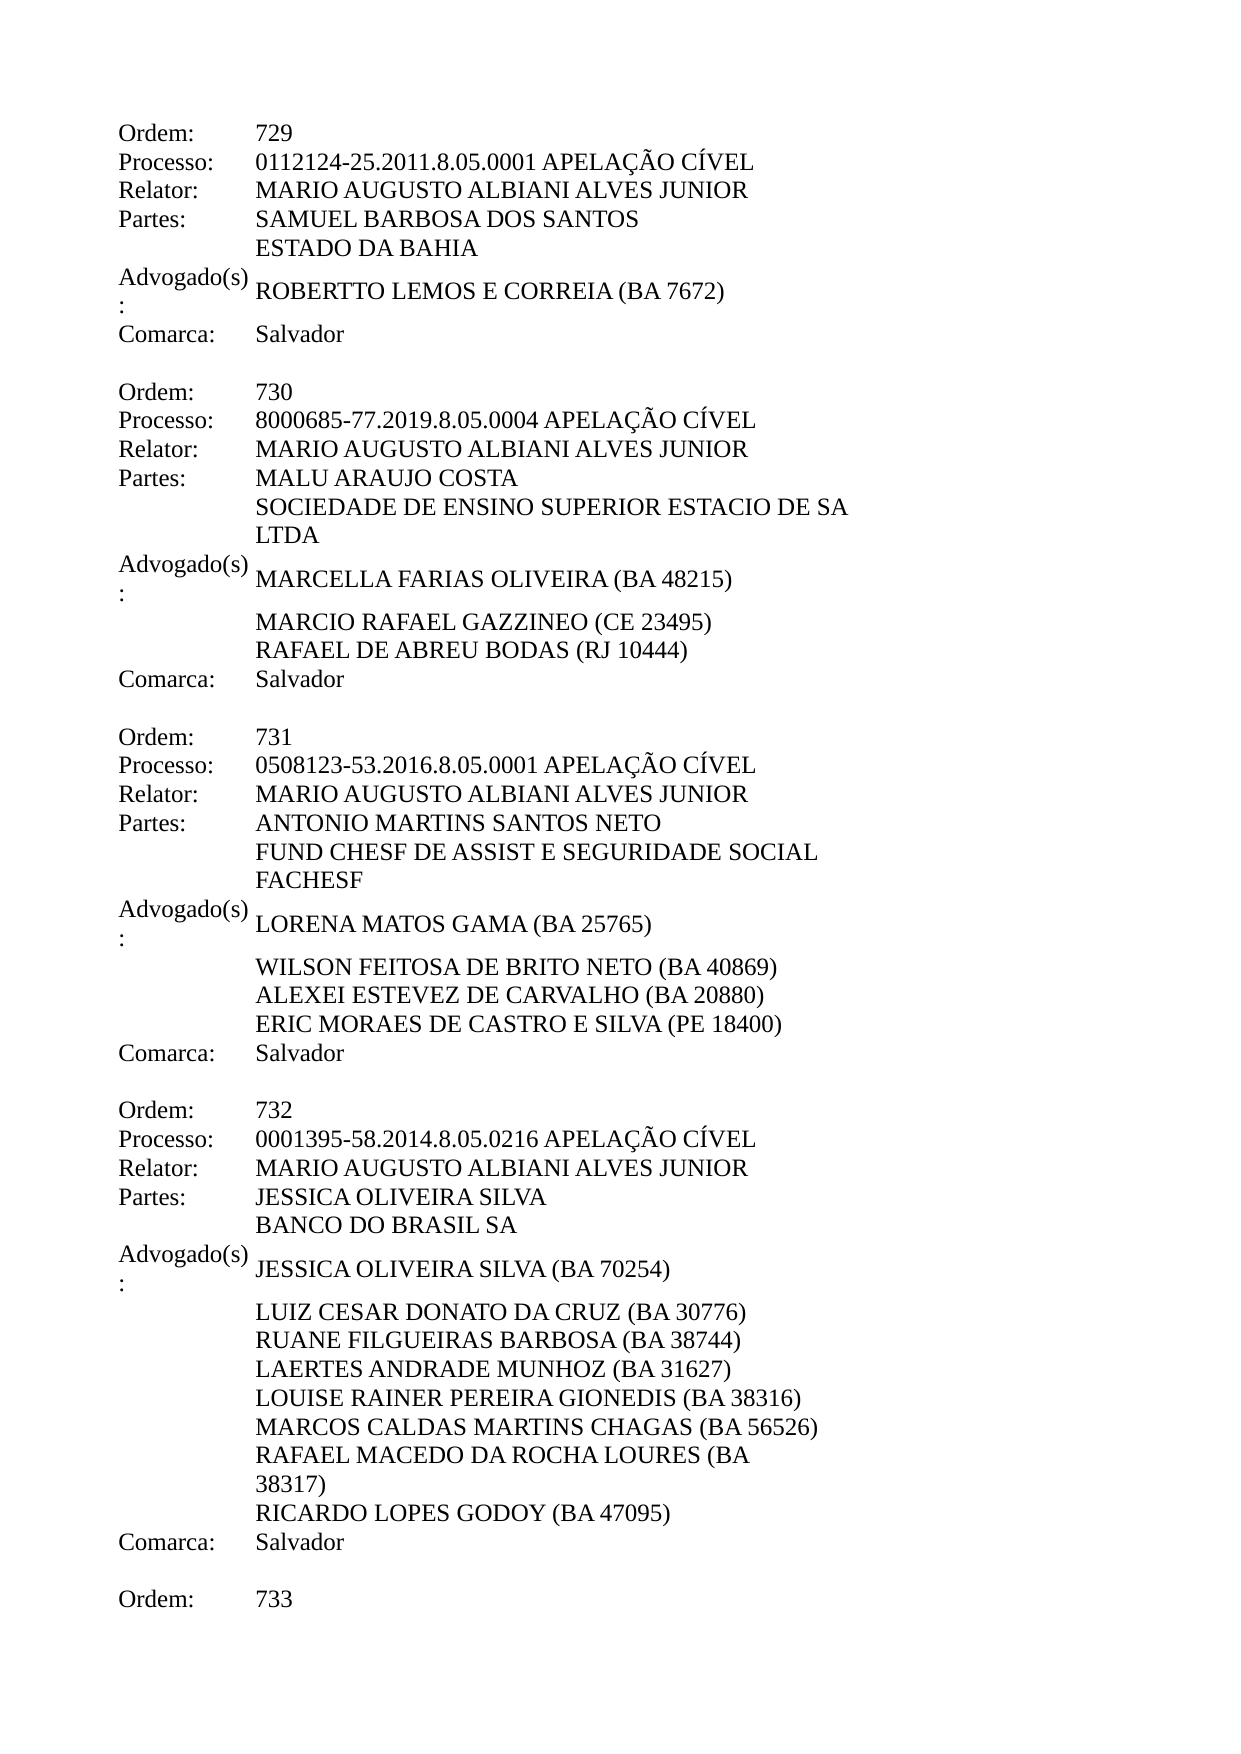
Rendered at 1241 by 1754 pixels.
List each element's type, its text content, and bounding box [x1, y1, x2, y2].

table_header Ordem: [118, 1584, 255, 1613]
table_cell MARCELLA FARIAS OLIVEIRA (BA 48215) [255, 549, 916, 607]
table_cell [118, 492, 255, 549]
table_cell [118, 1211, 255, 1239]
table_header 732 [255, 1096, 823, 1124]
table_cell [118, 1326, 255, 1354]
table_cell 0112124-25.2011.8.05.0001 APELAÇÃO CÍVEL [255, 147, 756, 176]
table_cell Relator: [118, 434, 255, 463]
table_cell [118, 981, 255, 1009]
table_cell LUIZ CESAR DONATO DA CRUZ (BA 30776) [255, 1297, 823, 1326]
table_cell Salvador [255, 664, 916, 693]
table_cell Processo: [118, 1124, 255, 1153]
table_cell [118, 1354, 255, 1383]
table_cell MARIO AUGUSTO ALBIANI ALVES JUNIOR [255, 1153, 823, 1182]
table_cell RUANE FILGUEIRAS BARBOSA (BA 38744) [255, 1326, 823, 1354]
table_cell ALEXEI ESTEVEZ DE CARVALHO (BA 20880) [255, 981, 928, 1009]
table_cell Comarca: [118, 664, 255, 693]
table_header Ordem: [118, 118, 255, 147]
table_cell Relator: [118, 176, 255, 204]
table_cell RAFAEL DE ABREU BODAS (RJ 10444) [255, 636, 916, 664]
table_cell Advogado(s): [118, 549, 255, 607]
table_header 733 [255, 1584, 1052, 1613]
table_header Ordem: [118, 1096, 255, 1124]
table_cell [118, 1498, 255, 1527]
table_cell Relator: [118, 1153, 255, 1182]
table_cell ROBERTTO LEMOS E CORREIA (BA 7672) [255, 262, 756, 319]
table_header 729 [255, 118, 756, 147]
table_cell 0508123-53.2016.8.05.0001 APELAÇÃO CÍVEL [255, 751, 928, 779]
table_cell [118, 1383, 255, 1412]
table_cell ANTONIO MARTINS SANTOS NETO [255, 808, 928, 837]
table_cell Salvador [255, 1038, 928, 1067]
table_cell MARIO AUGUSTO ALBIANI ALVES JUNIOR [255, 434, 916, 463]
table_cell Advogado(s): [118, 1239, 255, 1297]
table_cell LAERTES ANDRADE MUNHOZ (BA 31627) [255, 1354, 823, 1383]
table_cell 0001395-58.2014.8.05.0216 APELAÇÃO CÍVEL [255, 1124, 823, 1153]
table_cell Comarca: [118, 1527, 255, 1556]
table_header 731 [255, 722, 928, 751]
table_cell LORENA MATOS GAMA (BA 25765) [255, 894, 928, 952]
table_cell [118, 952, 255, 981]
table_cell Salvador [255, 319, 756, 348]
table_cell [118, 837, 255, 894]
table_cell MARIO AUGUSTO ALBIANI ALVES JUNIOR [255, 779, 928, 808]
table_cell Partes: [118, 808, 255, 837]
table_cell [118, 1009, 255, 1038]
table_cell 8000685-77.2019.8.05.0004 APELAÇÃO CÍVEL [255, 406, 916, 434]
table_cell JESSICA OLIVEIRA SILVA [255, 1182, 823, 1211]
table_cell BANCO DO BRASIL SA [255, 1211, 823, 1239]
table_cell Partes: [118, 204, 255, 233]
table_cell [118, 1412, 255, 1441]
table_cell MARCIO RAFAEL GAZZINEO (CE 23495) [255, 607, 916, 636]
table_cell Comarca: [118, 319, 255, 348]
table_cell RAFAEL MACEDO DA ROCHA LOURES (BA 38317) [255, 1441, 823, 1498]
table_header Ordem: [118, 722, 255, 751]
table_cell Partes: [118, 463, 255, 492]
table_cell Salvador [255, 1527, 823, 1556]
table_cell MARIO AUGUSTO ALBIANI ALVES JUNIOR [255, 176, 756, 204]
table_cell Partes: [118, 1182, 255, 1211]
table_cell Advogado(s): [118, 894, 255, 952]
table_cell SOCIEDADE DE ENSINO SUPERIOR ESTACIO DE SA LTDA [255, 492, 916, 549]
table_cell FUND CHESF DE ASSIST E SEGURIDADE SOCIAL FACHESF [255, 837, 928, 894]
table_cell SAMUEL BARBOSA DOS SANTOS [255, 204, 756, 233]
table_cell [118, 607, 255, 636]
table_cell LOUISE RAINER PEREIRA GIONEDIS (BA 38316) [255, 1383, 823, 1412]
table_cell MALU ARAUJO COSTA [255, 463, 916, 492]
table_cell [118, 1441, 255, 1498]
table_cell Processo: [118, 406, 255, 434]
table_cell Advogado(s): [118, 262, 255, 319]
table_cell RICARDO LOPES GODOY (BA 47095) [255, 1498, 823, 1527]
table_cell Comarca: [118, 1038, 255, 1067]
table_cell MARCOS CALDAS MARTINS CHAGAS (BA 56526) [255, 1412, 823, 1441]
table_cell Processo: [118, 751, 255, 779]
table_cell [118, 1297, 255, 1326]
table_cell ESTADO DA BAHIA [255, 233, 756, 262]
table_header Ordem: [118, 377, 255, 406]
table_cell [118, 233, 255, 262]
table_cell JESSICA OLIVEIRA SILVA (BA 70254) [255, 1239, 823, 1297]
table_cell WILSON FEITOSA DE BRITO NETO (BA 40869) [255, 952, 928, 981]
table_cell Relator: [118, 779, 255, 808]
table_cell Processo: [118, 147, 255, 176]
table_cell ERIC MORAES DE CASTRO E SILVA (PE 18400) [255, 1009, 928, 1038]
table_header 730 [255, 377, 916, 406]
table_cell [118, 636, 255, 664]
